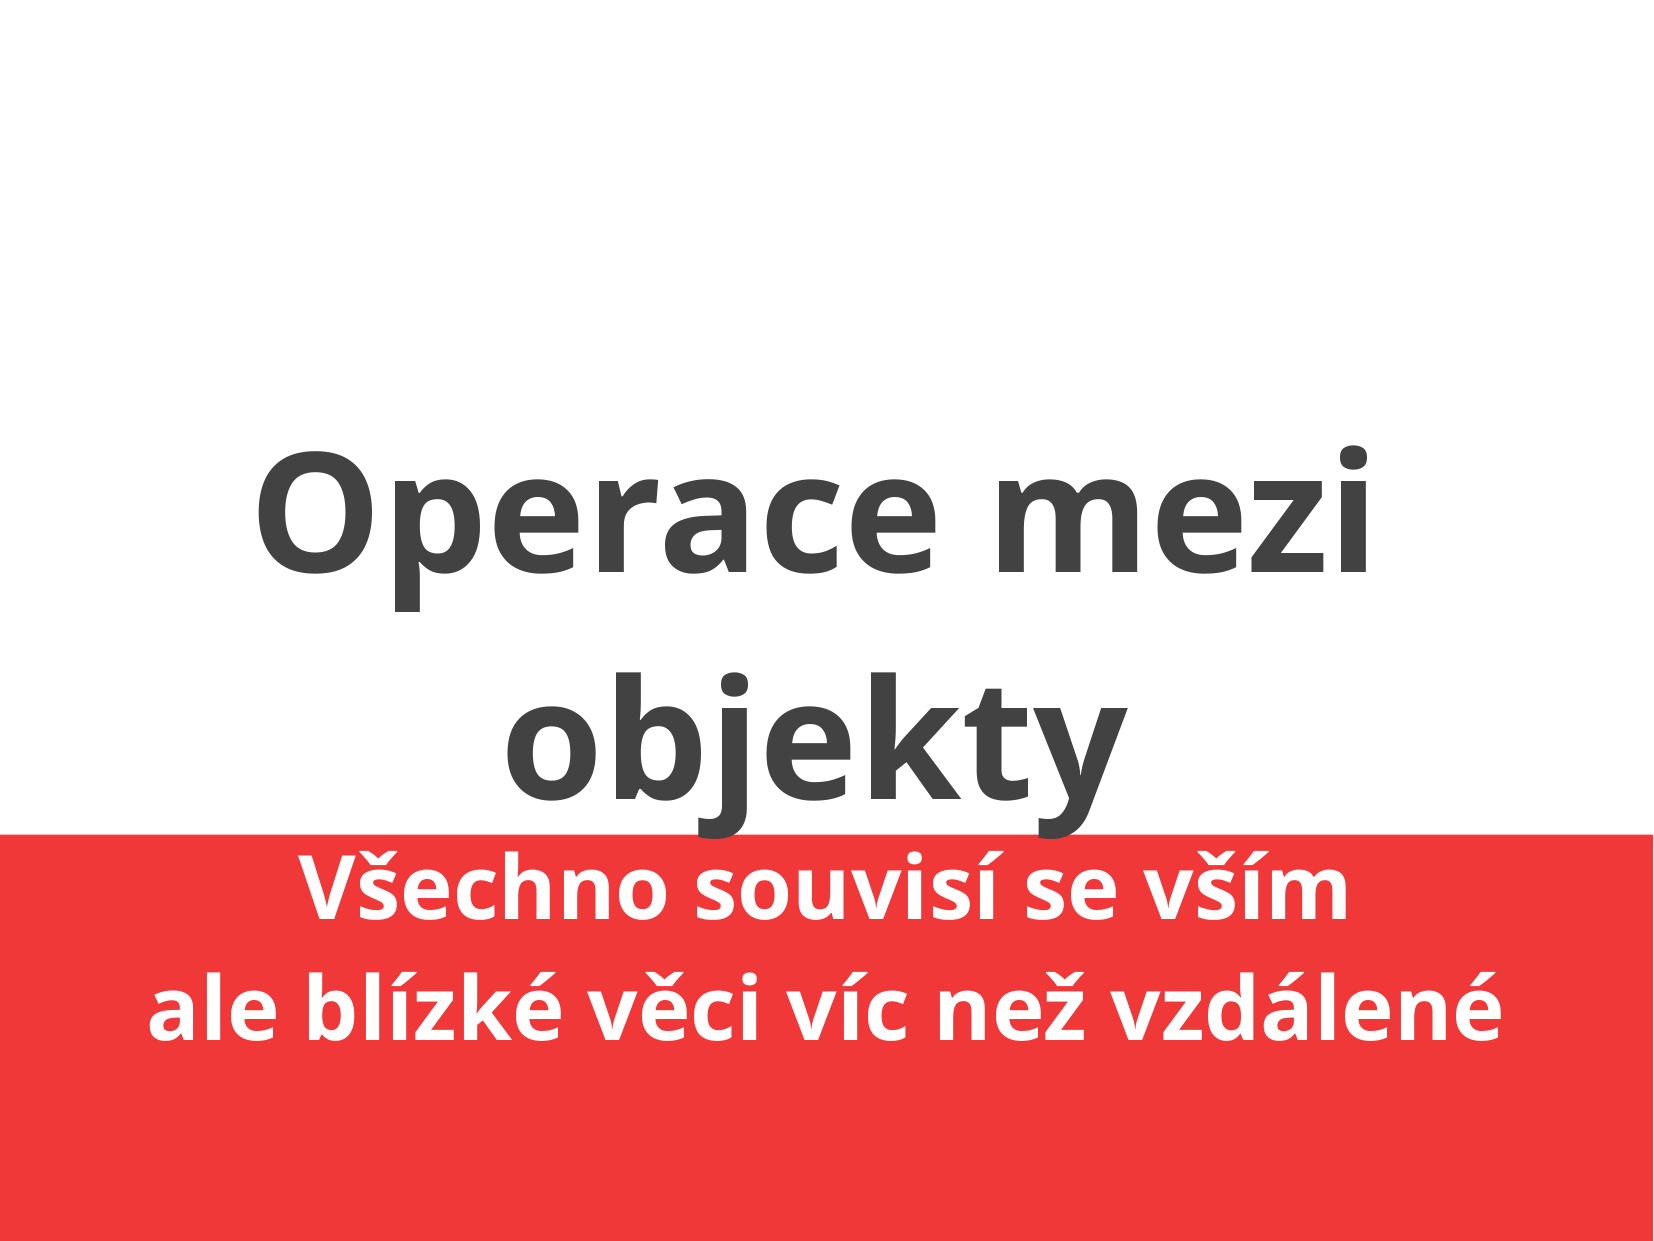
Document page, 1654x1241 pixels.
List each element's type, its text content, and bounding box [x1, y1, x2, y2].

title Operace mezi objekty [70, 425, 1559, 817]
subtitle Všechno souvisí se vším ale blízké věci víc než vzdálené [82, 841, 1571, 1050]
